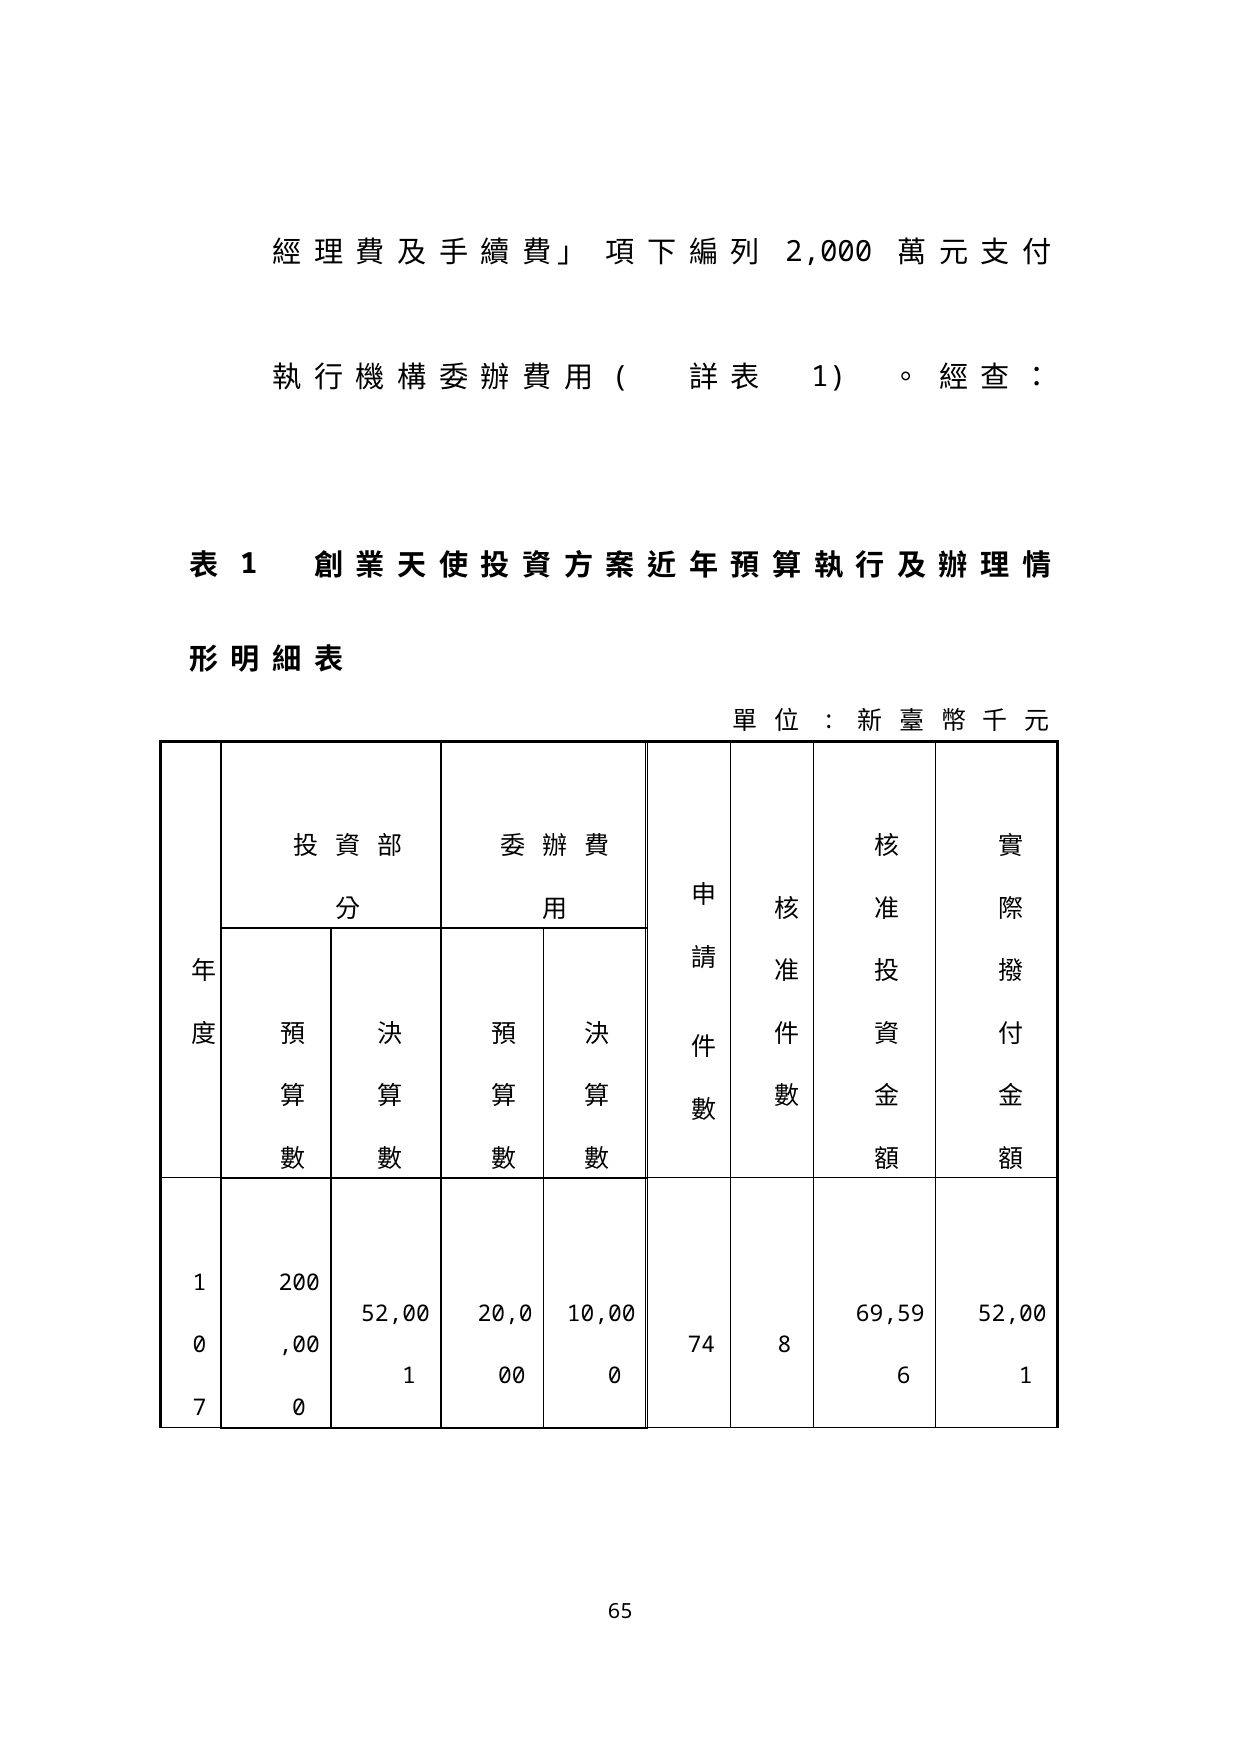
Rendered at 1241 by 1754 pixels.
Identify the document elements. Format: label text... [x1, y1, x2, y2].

table_header 核准投資金額 [814, 743, 935, 1177]
text 經理費及手續費」項下編列2,000萬元支付執行機構委辦費用(詳表1)。經查： [242, 177, 1058, 427]
table_cell 52,001 [936, 1178, 1056, 1427]
table_cell 決算數 [544, 929, 645, 1177]
table_cell 預算數 [442, 929, 543, 1177]
table_header 實際撥付金額 [936, 743, 1056, 1177]
table_header 申請 件數 [648, 743, 730, 1177]
table_cell 決算數 [332, 929, 440, 1177]
table_cell 200,000 [222, 1179, 330, 1427]
table_cell 20,000 [442, 1179, 543, 1427]
table_cell 10,000 [544, 1179, 645, 1427]
table_header 委辦費用 [442, 743, 645, 927]
table_cell 107 [162, 1178, 220, 1427]
text 表1 創業天使投資方案近年預算執行及辦理情形明細表 [183, 490, 1058, 677]
table_cell 74 [648, 1178, 730, 1427]
table_cell 預算數 [222, 929, 330, 1177]
text 單位:新臺幣千元 [183, 677, 1058, 740]
table_header 年度 [162, 743, 220, 1177]
table_cell 69,596 [814, 1178, 935, 1427]
table_cell 8 [731, 1178, 813, 1427]
table_header 投資部分 [222, 743, 440, 927]
table_cell 52,001 [332, 1179, 440, 1427]
table_header 核准件數 [731, 743, 813, 1177]
